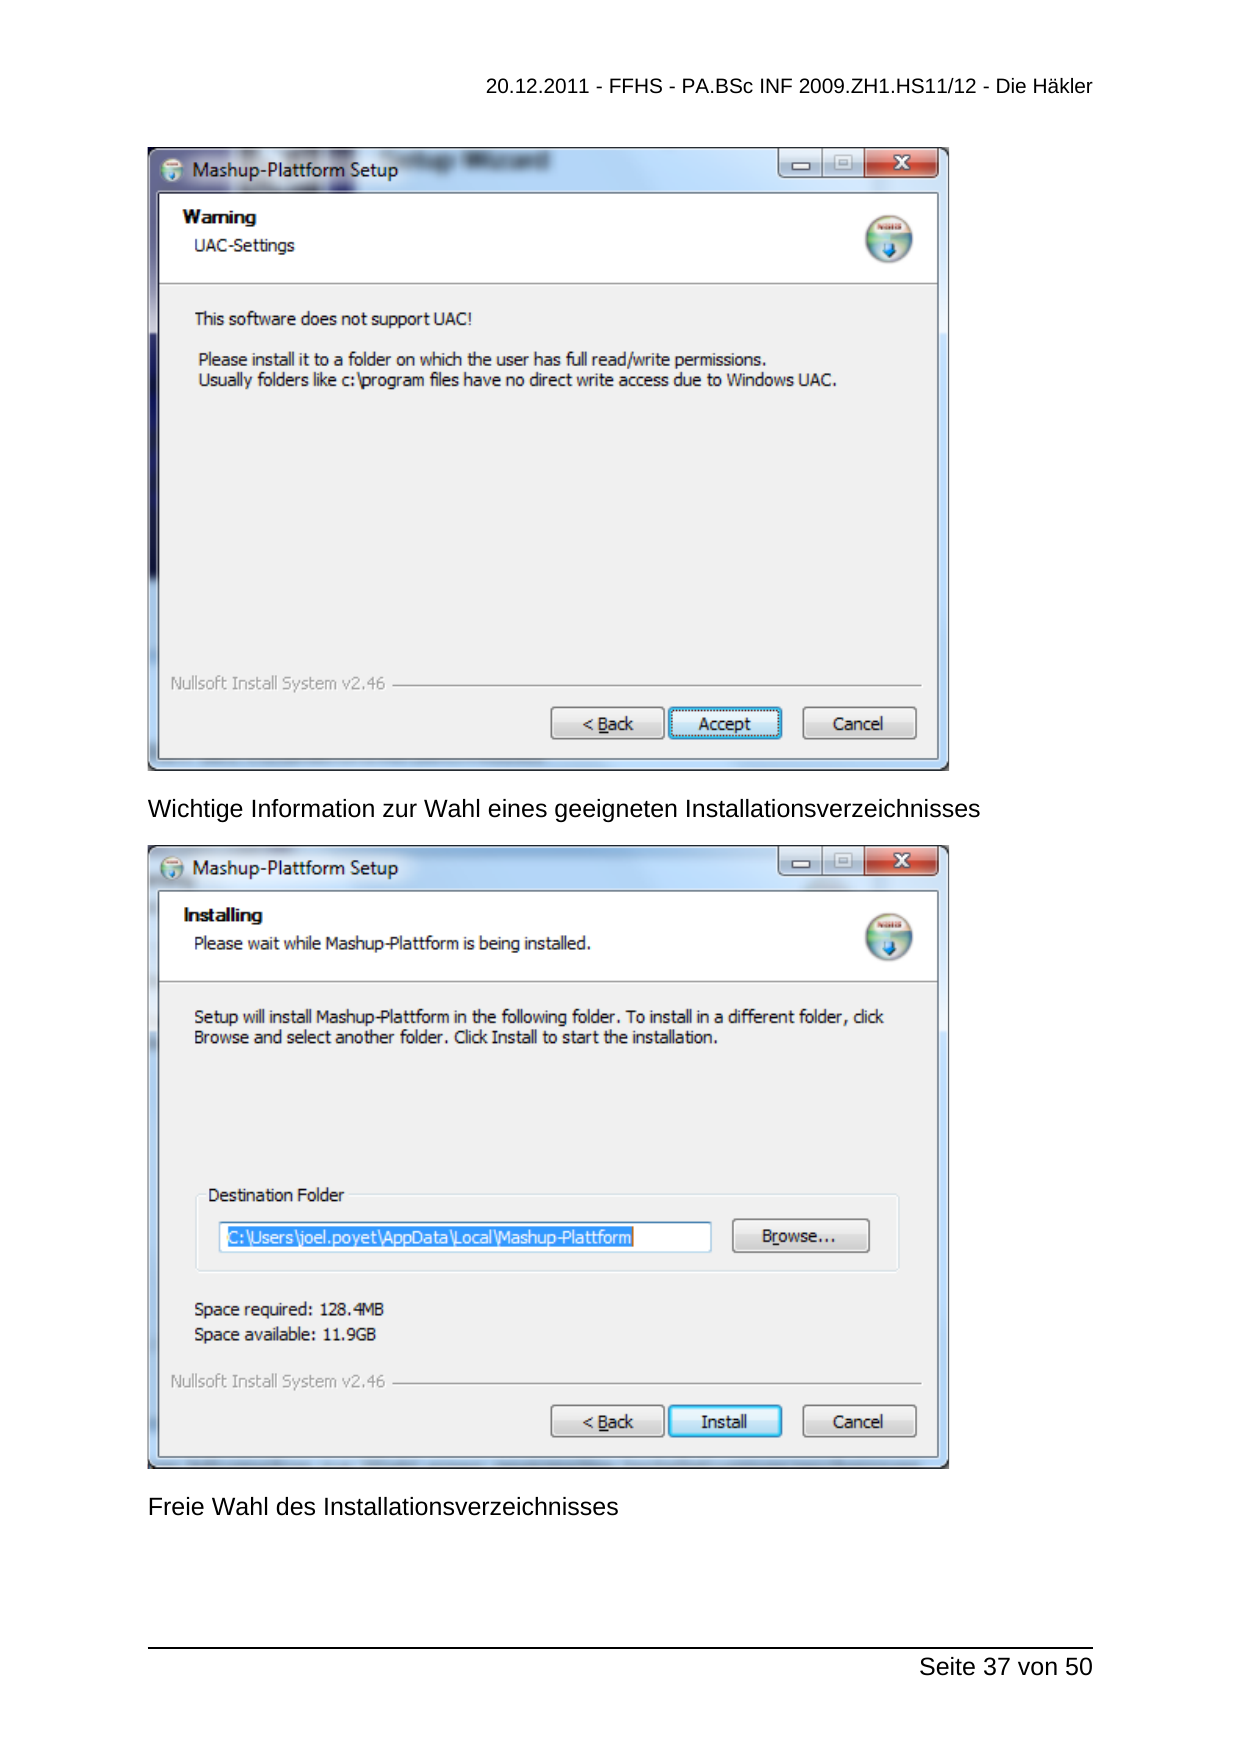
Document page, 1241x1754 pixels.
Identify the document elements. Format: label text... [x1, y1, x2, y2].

text Wichtige Information zur Wahl eines geeigneten Installationsverzeichnisses [148, 794, 1093, 823]
picture [147, 845, 950, 1469]
text Freie Wahl des Installationsverzeichnisses [148, 1492, 1093, 1521]
picture [147, 147, 950, 771]
